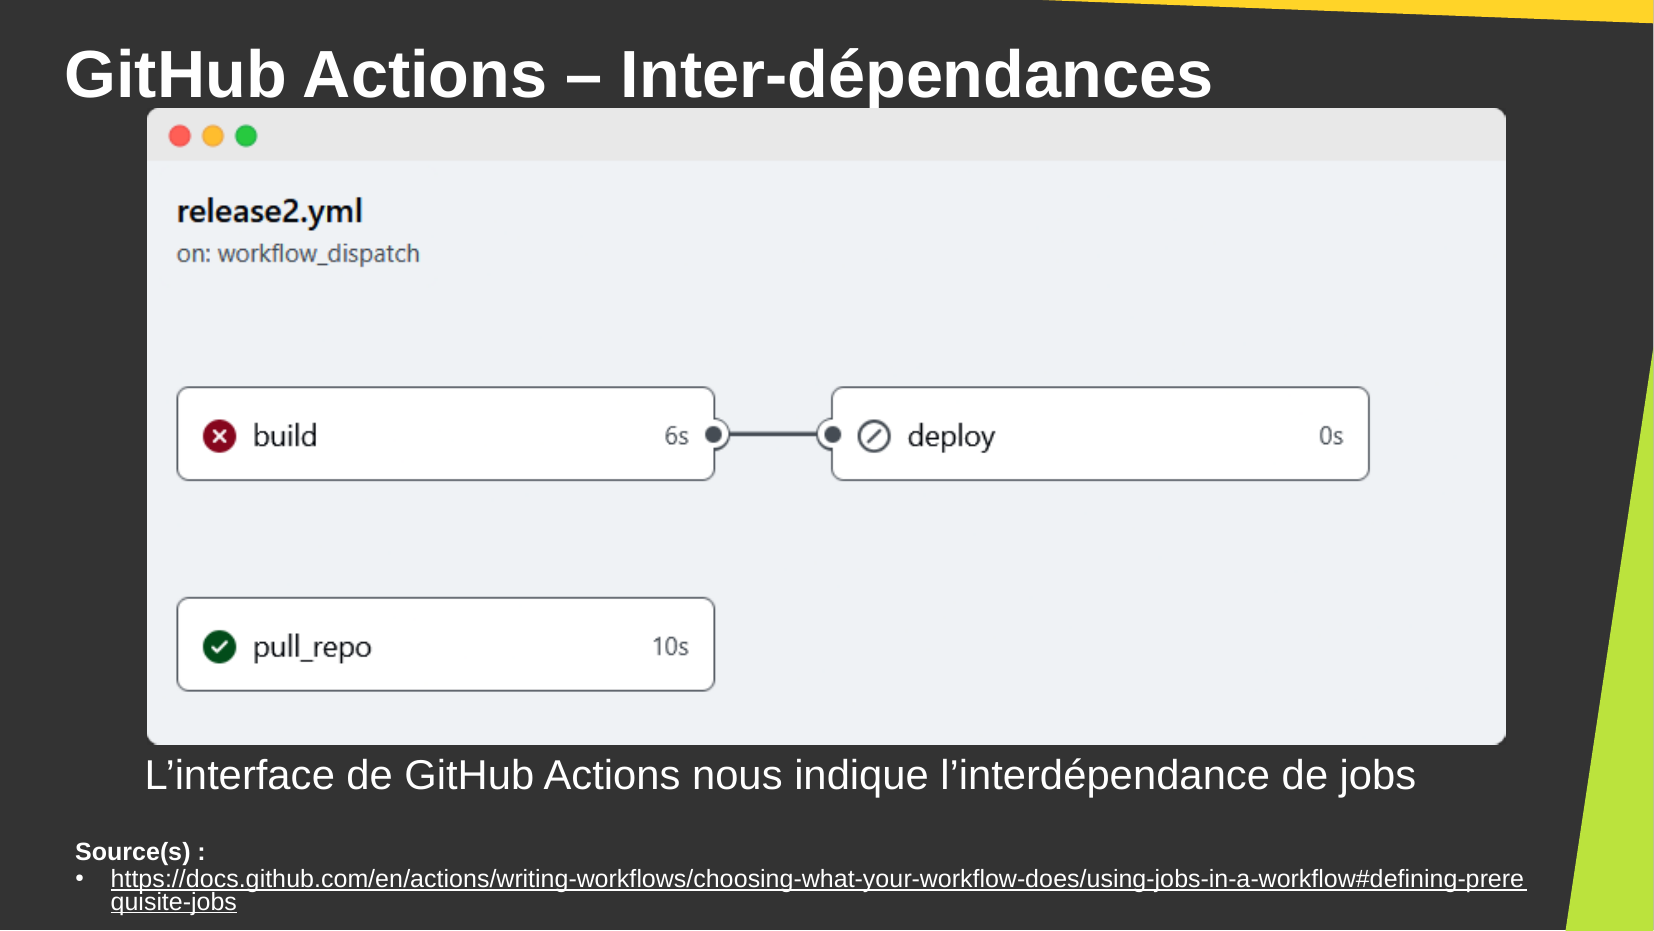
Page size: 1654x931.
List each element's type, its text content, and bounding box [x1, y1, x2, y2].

text_box [1042, 0, 1654, 24]
title GitHub Actions – Inter-dépendances [64, 37, 1577, 119]
text_box Source(s) : https://docs.github.com/en/actions/writing-workflows/choosing-what-your-workflow-does/using-jobs-in-a-workflow#defining-prerequisite-jobs [60, 791, 1546, 901]
text_box L’interface de GitHub Actions nous indique l’interdépendance de jobs [129, 744, 1512, 821]
picture [147, 108, 1506, 745]
text_box [1565, 342, 1654, 931]
